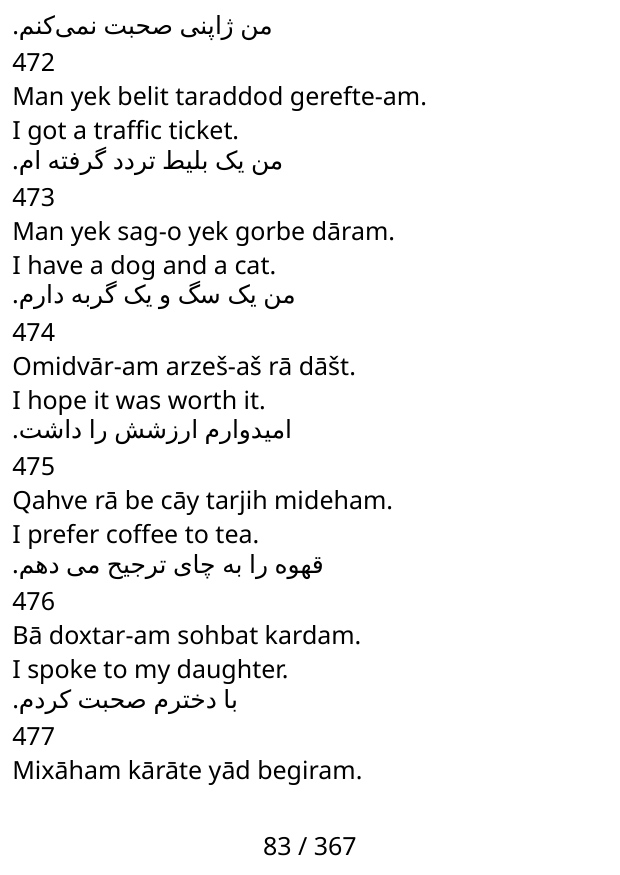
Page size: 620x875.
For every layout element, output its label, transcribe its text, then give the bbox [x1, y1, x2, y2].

text 472 [12, 44, 607, 79]
text I hope it was worth it. [12, 382, 607, 416]
text 473 [12, 179, 607, 213]
text Man yek belit taraddod gerefte-am. [12, 79, 607, 113]
text Mi‌xāham kārāte yād begiram. [12, 753, 607, 787]
text 476 [12, 584, 607, 618]
text قهوه را به چای ترجیح می دهم. [12, 551, 607, 584]
text I prefer coffee to tea. [12, 517, 607, 551]
text با دخترم صحبت کردم. [12, 686, 607, 718]
text I have a dog and a cat. [12, 247, 607, 282]
text 474 [12, 314, 607, 348]
text من یک سگ و یک گربه دارم. [12, 282, 607, 314]
text امیدوارم ارزشش را داشت. [12, 416, 607, 449]
text من ژاپنی صحبت نمی‌کنم. [12, 12, 607, 44]
text 475 [12, 449, 607, 483]
text Man yek sag-o yek gorbe dāram. [12, 213, 607, 247]
text Bā doxtar-am sohbat kardam. [12, 618, 607, 652]
text 477 [12, 718, 607, 753]
text I got a traffic ticket. [12, 113, 607, 147]
text Qahve rā be cāy tarjih mi‌deham. [12, 483, 607, 517]
text Omidvār-am arzeš-aš rā dāšt. [12, 348, 607, 382]
text I spoke to my daughter. [12, 652, 607, 686]
text من یک بلیط تردد گرفته ام. [12, 147, 607, 179]
